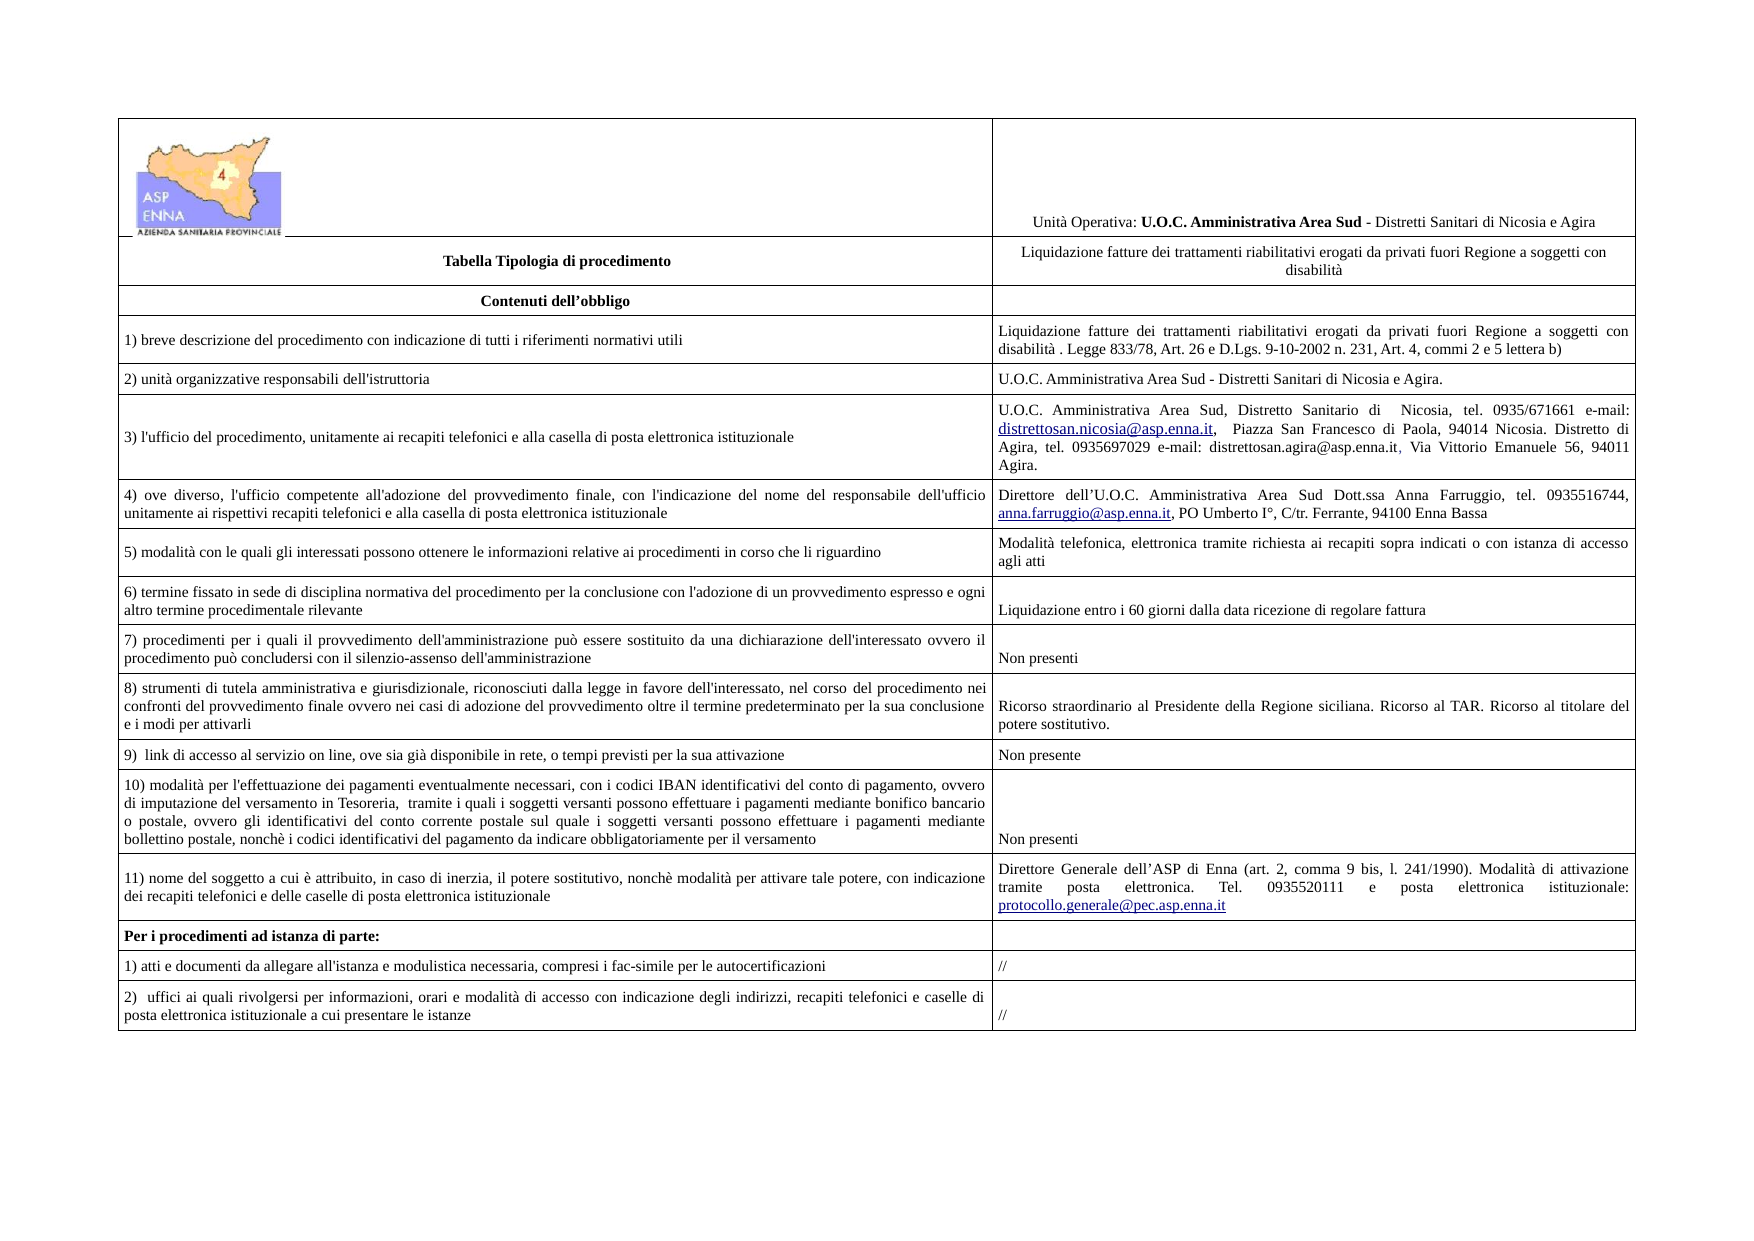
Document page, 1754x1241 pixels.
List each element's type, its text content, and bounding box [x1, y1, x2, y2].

table_cell 1) breve descrizione del procedimento con indicazione di tutti i riferimenti normativi utili [119, 316, 992, 363]
table_cell U.O.C. Amministrativa Area Sud, Distretto Sanitario di Nicosia, tel. 0935/671661 e-mail: distrettosan.nicosia@asp.enna.it, Piazza San Francesco di Paola, 94014 Nicosia. Distretto di Agira, tel. 0935697029 e-mail: distrettosan.agira@asp.enna.it, Via Vittorio Emanuele 56, 94011 Agira. [993, 395, 1635, 479]
table_cell Non presenti [993, 625, 1635, 672]
table_cell Contenuti dell’obbligo [119, 286, 992, 315]
table_cell Liquidazione fatture dei trattamenti riabilitativi erogati da privati fuori Regione a soggetti con disabilità [993, 237, 1635, 284]
table_cell Modalità telefonica, elettronica tramite richiesta ai recapiti sopra indicati o con istanza di accesso agli atti [993, 529, 1635, 576]
table_cell Liquidazione entro i 60 giorni dalla data ricezione di regolare fattura [993, 577, 1635, 624]
table_cell 5) modalità con le quali gli interessati possono ottenere le informazioni relative ai procedimenti in corso che li riguardino [119, 529, 992, 576]
table_cell U.O.C. Amministrativa Area Sud - Distretti Sanitari di Nicosia e Agira. [993, 364, 1635, 394]
table_cell Direttore Generale dell’ASP di Enna (art. 2, comma 9 bis, l. 241/1990). Modalità di attivazione tramite posta elettronica. Tel. 0935520111 e posta elettronica istituzionale: protocollo.generale@pec.asp.enna.it [993, 854, 1635, 919]
picture [132, 132, 286, 237]
table_cell [993, 921, 1635, 950]
table_cell // [993, 981, 1635, 1030]
table_header Unità Operativa: U.O.C. Amministrativa Area Sud - Distretti Sanitari di Nicosia e Agira [993, 119, 1635, 236]
table_cell 6) termine fissato in sede di disciplina normativa del procedimento per la conclusione con l'adozione di un provvedimento espresso e ogni altro termine procedimentale rilevante [119, 577, 992, 624]
table_cell 9) link di accesso al servizio on line, ove sia già disponibile in rete, o tempi previsti per la sua attivazione [119, 740, 992, 769]
table_cell 3) l'ufficio del procedimento, unitamente ai recapiti telefonici e alla casella di posta elettronica istituzionale [119, 395, 992, 479]
table_cell 1) atti e documenti da allegare all'istanza e modulistica necessaria, compresi i fac-simile per le autocertificazioni [119, 951, 992, 980]
table_cell 10) modalità per l'effettuazione dei pagamenti eventualmente necessari, con i codici IBAN identificativi del conto di pagamento, ovvero di imputazione del versamento in Tesoreria, tramite i quali i soggetti versanti possono effettuare i pagamenti mediante bonifico bancario o postale, ovvero gli identificativi del conto corrente postale sul quale i soggetti versanti possono effettuare i pagamenti mediante bollettino postale, nonchè i codici identificativi del pagamento da indicare obbligatoriamente per il versamento [119, 770, 992, 853]
table_cell 4) ove diverso, l'ufficio competente all'adozione del provvedimento finale, con l'indicazione del nome del responsabile dell'ufficio unitamente ai rispettivi recapiti telefonici e alla casella di posta elettronica istituzionale [119, 480, 992, 527]
table_cell 2) unità organizzative responsabili dell'istruttoria [119, 364, 992, 394]
table_cell 2) uffici ai quali rivolgersi per informazioni, orari e modalità di accesso con indicazione degli indirizzi, recapiti telefonici e caselle di posta elettronica istituzionale a cui presentare le istanze [119, 981, 992, 1030]
table_cell // [993, 951, 1635, 980]
table_cell Ricorso straordinario al Presidente della Regione siciliana. Ricorso al TAR. Ricorso al titolare del potere sostitutivo. [993, 674, 1635, 739]
table_cell 11) nome del soggetto a cui è attribuito, in caso di inerzia, il potere sostitutivo, nonchè modalità per attivare tale potere, con indicazione dei recapiti telefonici e delle caselle di posta elettronica istituzionale [119, 854, 992, 919]
table_cell Liquidazione fatture dei trattamenti riabilitativi erogati da privati fuori Regione a soggetti con disabilità . Legge 833/78, Art. 26 e D.Lgs. 9-10-2002 n. 231, Art. 4, commi 2 e 5 lettera b) [993, 316, 1635, 363]
table_cell Per i procedimenti ad istanza di parte: [119, 921, 992, 950]
table_cell Non presente [993, 740, 1635, 769]
table_cell [993, 286, 1635, 315]
table_cell 7) procedimenti per i quali il provvedimento dell'amministrazione può essere sostituito da una dichiarazione dell'interessato ovvero il procedimento può concludersi con il silenzio-assenso dell'amministrazione [119, 625, 992, 672]
table_cell Direttore dell’U.O.C. Amministrativa Area Sud Dott.ssa Anna Farruggio, tel. 0935516744, anna.farruggio@asp.enna.it, PO Umberto I°, C/tr. Ferrante, 94100 Enna Bassa [993, 480, 1635, 527]
table_cell Tabella Tipologia di procedimento [119, 237, 992, 284]
table_cell Non presenti [993, 770, 1635, 853]
table_cell 8) strumenti di tutela amministrativa e giurisdizionale, riconosciuti dalla legge in favore dell'interessato, nel corso del procedimento nei confronti del provvedimento finale ovvero nei casi di adozione del provvedimento oltre il termine predeterminato per la sua conclusione e i modi per attivarli [119, 674, 992, 739]
table_header [119, 119, 992, 236]
